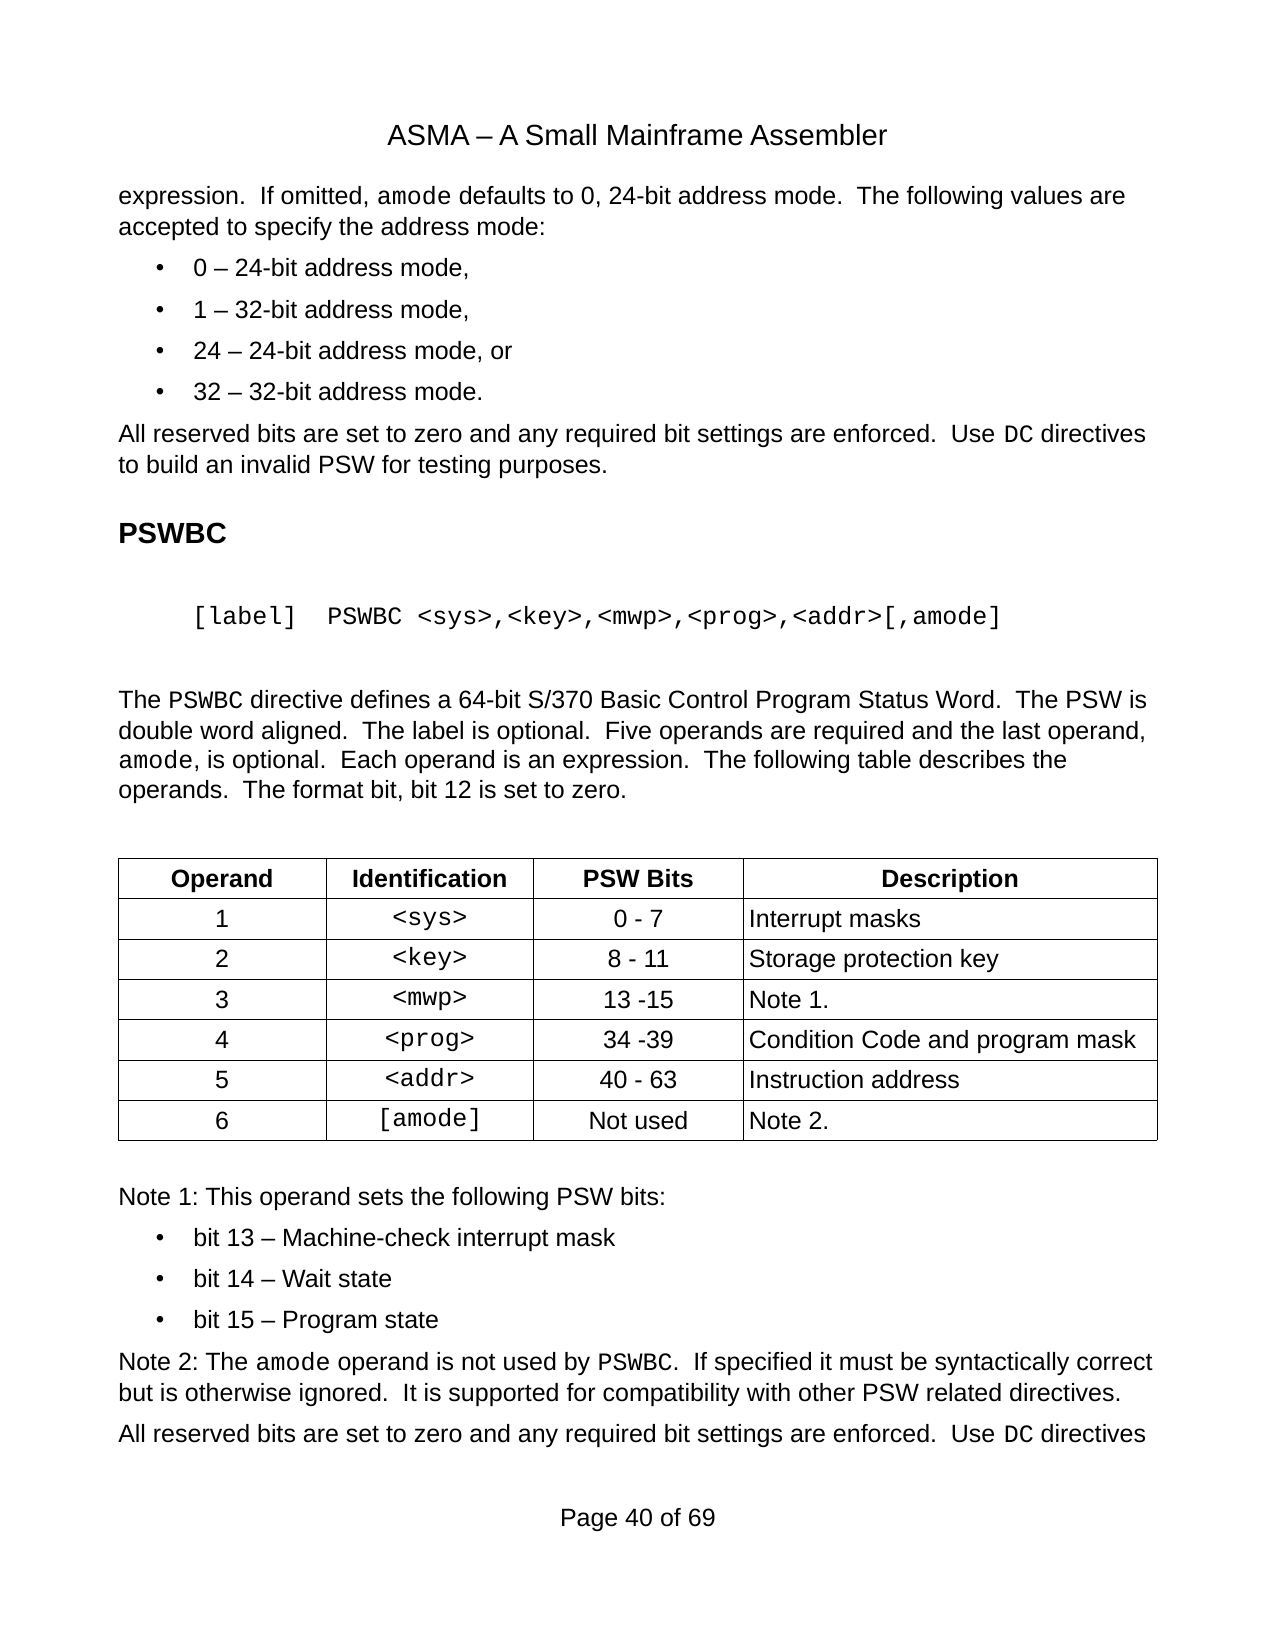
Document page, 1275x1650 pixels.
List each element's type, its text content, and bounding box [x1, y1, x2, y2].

table_header Identification [327, 859, 533, 898]
table_cell <prog> [327, 1020, 533, 1059]
table_cell 13 -15 [534, 980, 743, 1019]
table_header Operand [119, 859, 326, 898]
list bit 14 – Wait state [156, 1264, 1157, 1293]
text The PSWBC directive defines a 64-bit S/370 Basic Control Program Status Word. The PSW is double word aligned. The label is optional. Five operands are required and the last operand, amode, is optional. Each operand is an expression. The following table describes the operands. The format bit, bit 12 is set to zero. [118, 685, 1157, 804]
text Note 2: The amode operand is not used by PSWBC. If specified it must be syntactically correct but is otherwise ignored. It is supported for compatibility with other PSW related directives. [118, 1347, 1157, 1407]
table_header PSW Bits [534, 859, 743, 898]
text Note 1: This operand sets the following PSW bits: [118, 1182, 1157, 1210]
subtitle PSWBC [118, 516, 1157, 549]
table_cell 2 [119, 940, 326, 979]
table_cell 6 [119, 1101, 326, 1140]
table_cell 5 [119, 1061, 326, 1100]
table_cell <addr> [327, 1061, 533, 1100]
table_cell 1 [119, 899, 326, 939]
table_cell Condition Code and program mask [744, 1020, 1157, 1059]
table_cell Instruction address [744, 1061, 1157, 1100]
list 24 – 24-bit address mode, or [156, 336, 1157, 365]
table_cell 4 [119, 1020, 326, 1059]
list 0 – 24-bit address mode, [156, 253, 1157, 282]
table_cell Note 2. [744, 1101, 1157, 1140]
table_cell 8 - 11 [534, 940, 743, 979]
list bit 13 – Machine-check interrupt mask [156, 1223, 1157, 1252]
table_cell Storage protection key [744, 940, 1157, 979]
table_cell Interrupt masks [744, 899, 1157, 939]
table_cell 3 [119, 980, 326, 1019]
text [label] PSWBC <sys>,<key>,<mwp>,<prog>,<addr>[,amode] [192, 603, 1157, 632]
list 1 – 32-bit address mode, [156, 295, 1157, 323]
list bit 15 – Program state [156, 1306, 1157, 1334]
text All reserved bits are set to zero and any required bit settings are enforced. Use DC directives to build an invalid PSW for testing purposes. [118, 419, 1157, 478]
table_cell [amode] [327, 1101, 533, 1140]
table_cell 40 - 63 [534, 1061, 743, 1100]
list 32 – 32-bit address mode. [156, 377, 1157, 406]
table_cell 0 - 7 [534, 899, 743, 939]
table_cell <mwp> [327, 980, 533, 1019]
table_header Description [744, 859, 1157, 898]
table_cell Not used [534, 1101, 743, 1140]
table_cell 34 -39 [534, 1020, 743, 1059]
table_cell Note 1. [744, 980, 1157, 1019]
table_cell <sys> [327, 899, 533, 939]
text All reserved bits are set to zero and any required bit settings are enforced. Use DC directives [118, 1419, 1157, 1450]
text expression. If omitted, amode defaults to 0, 24-bit address mode. The following values are accepted to specify the address mode: [118, 181, 1157, 241]
table_cell <key> [327, 940, 533, 979]
